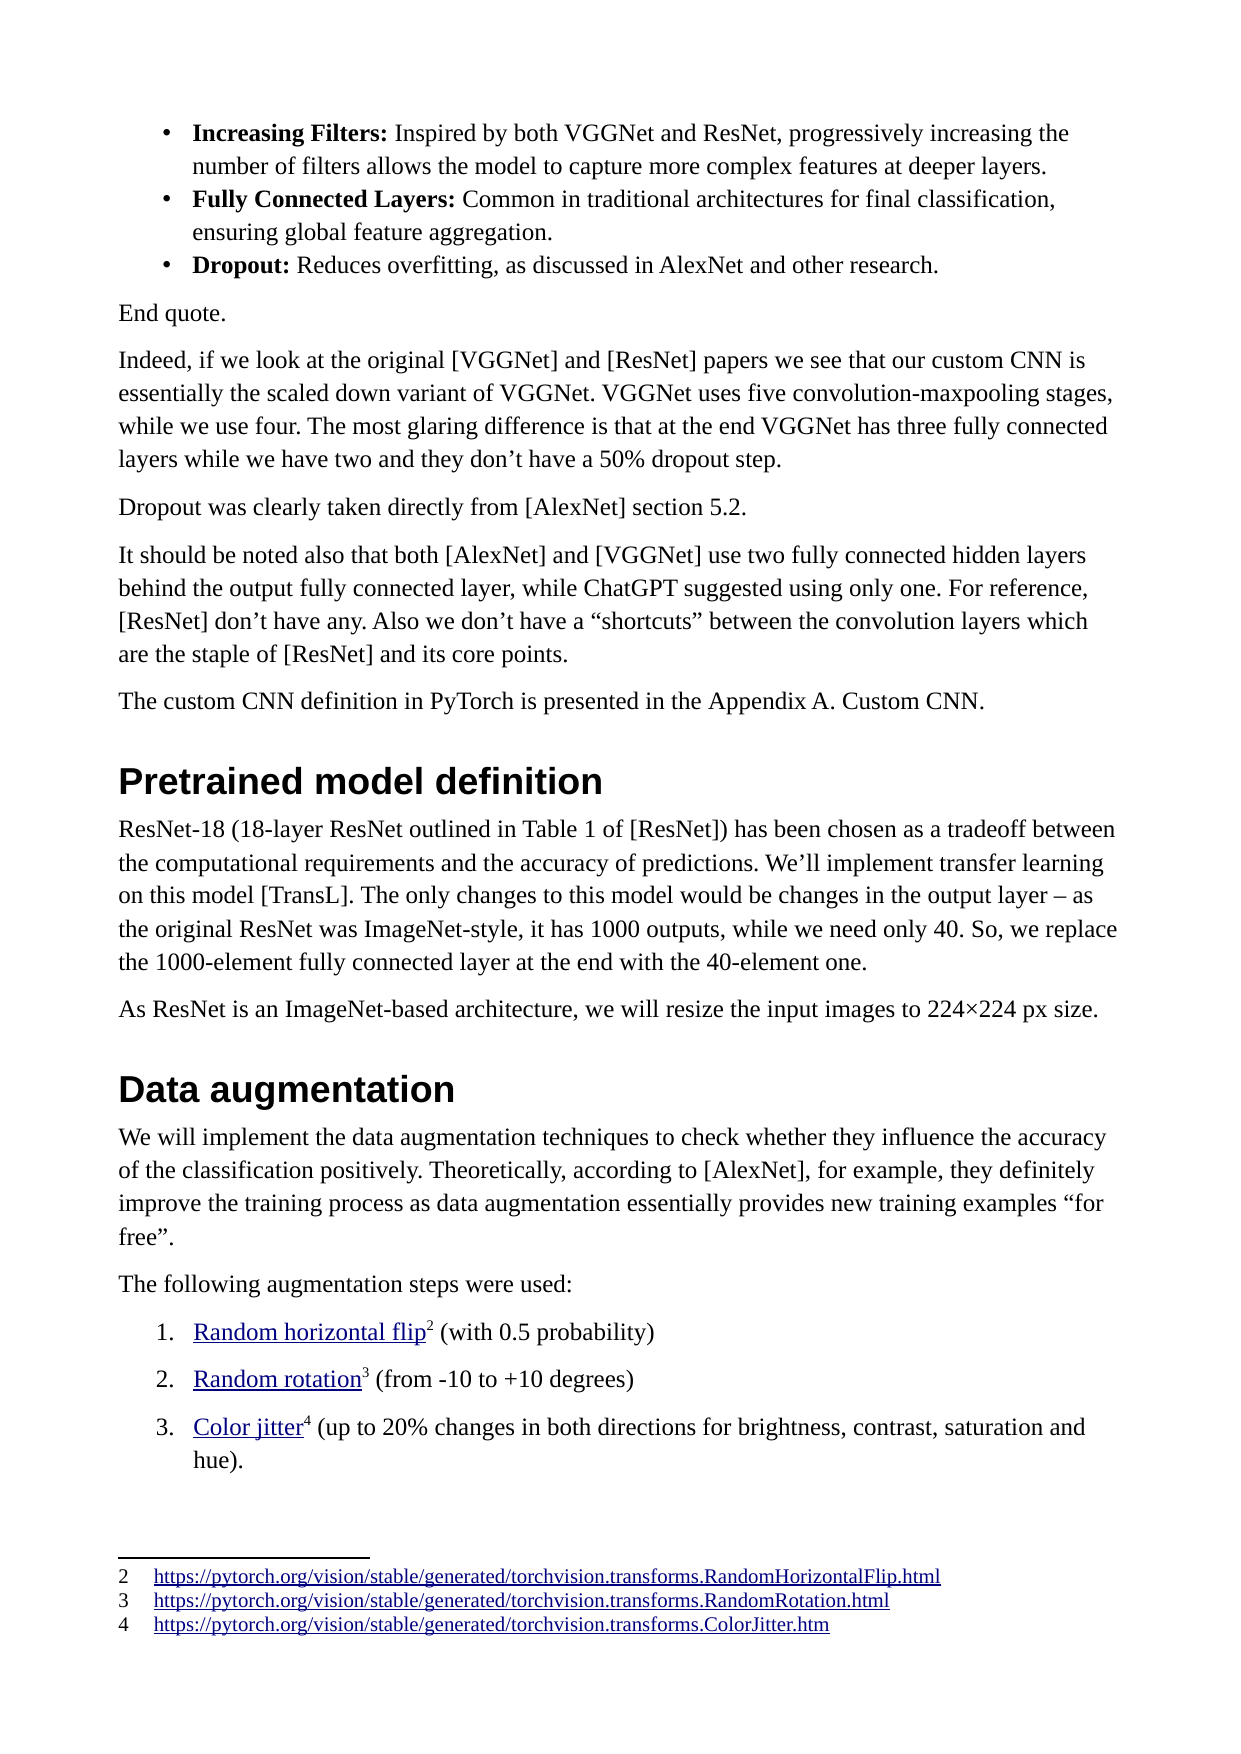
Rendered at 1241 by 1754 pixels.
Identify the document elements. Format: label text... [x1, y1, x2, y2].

list Dropout: Reduces overfitting, as discussed in AlexNet and other research. [162, 250, 1122, 279]
list Random horizontal flip (with 0.5 probability) [156, 1317, 1122, 1346]
text Dropout was clearly taken directly from [AlexNet] section 5.2. [118, 492, 1122, 521]
list https://pytorch.org/vision/stable/generated/torchvision.transforms.RandomRotation.html [118, 1588, 1122, 1612]
text The following augmentation steps were used: [118, 1269, 1122, 1298]
text As ResNet is an ImageNet-based architecture, we will resize the input images to 224×224 px size. [118, 994, 1122, 1023]
text End quote. [118, 298, 1122, 327]
text We will implement the data augmentation techniques to check whether they influence the accuracy of the classification positively. Theoretically, according to [AlexNet], for example, they definitely improve the training process as data augmentation essentially provides new training examples “for free”. [118, 1122, 1122, 1250]
list Fully Connected Layers: Common in traditional architectures for final classification, ensuring global feature aggregation. [162, 184, 1122, 246]
list https://pytorch.org/vision/stable/generated/torchvision.transforms.RandomHorizontalFlip.html [118, 1564, 1122, 1588]
list Color jitter (up to 20% changes in both directions for brightness, contrast, saturation and hue). [156, 1412, 1122, 1474]
text ResNet-18 (18-layer ResNet outlined in Table 1 of [ResNet]) has been chosen as a tradeoff between the computational requirements and the accuracy of predictions. We’ll implement transfer learning on this model [TransL]. The only changes to this model would be changes in the output layer – as the original ResNet was ImageNet-style, it has 1000 outputs, while we need only 40. So, we replace the 1000-element fully connected layer at the end with the 40-element one. [118, 814, 1122, 975]
text The custom CNN definition in PyTorch is presented in the Appendix A. Custom CNN. [118, 686, 1122, 715]
text Indeed, if we look at the original [VGGNet] and [ResNet] papers we see that our custom CNN is essentially the scaled down variant of VGGNet. VGGNet uses five convolution-maxpooling stages, while we use four. The most glaring difference is that at the end VGGNet has three fully connected layers while we have two and they don’t have a 50% dropout step. [118, 345, 1122, 473]
list Random rotation (from -10 to +10 degrees) [156, 1364, 1122, 1393]
list https://pytorch.org/vision/stable/generated/torchvision.transforms.ColorJitter.htm [118, 1612, 1122, 1636]
subtitle Pretrained model definition [118, 759, 1122, 802]
text It should be noted also that both [AlexNet] and [VGGNet] use two fully connected hidden layers behind the output fully connected layer, while ChatGPT suggested using only one. For reference, [ResNet] don’t have any. Also we don’t have a “shortcuts” between the convolution layers which are the staple of [ResNet] and its core points. [118, 540, 1122, 667]
subtitle Data augmentation [118, 1067, 1122, 1110]
list Increasing Filters: Inspired by both VGGNet and ResNet, progressively increasing the number of filters allows the model to capture more complex features at deeper layers. [162, 118, 1122, 180]
